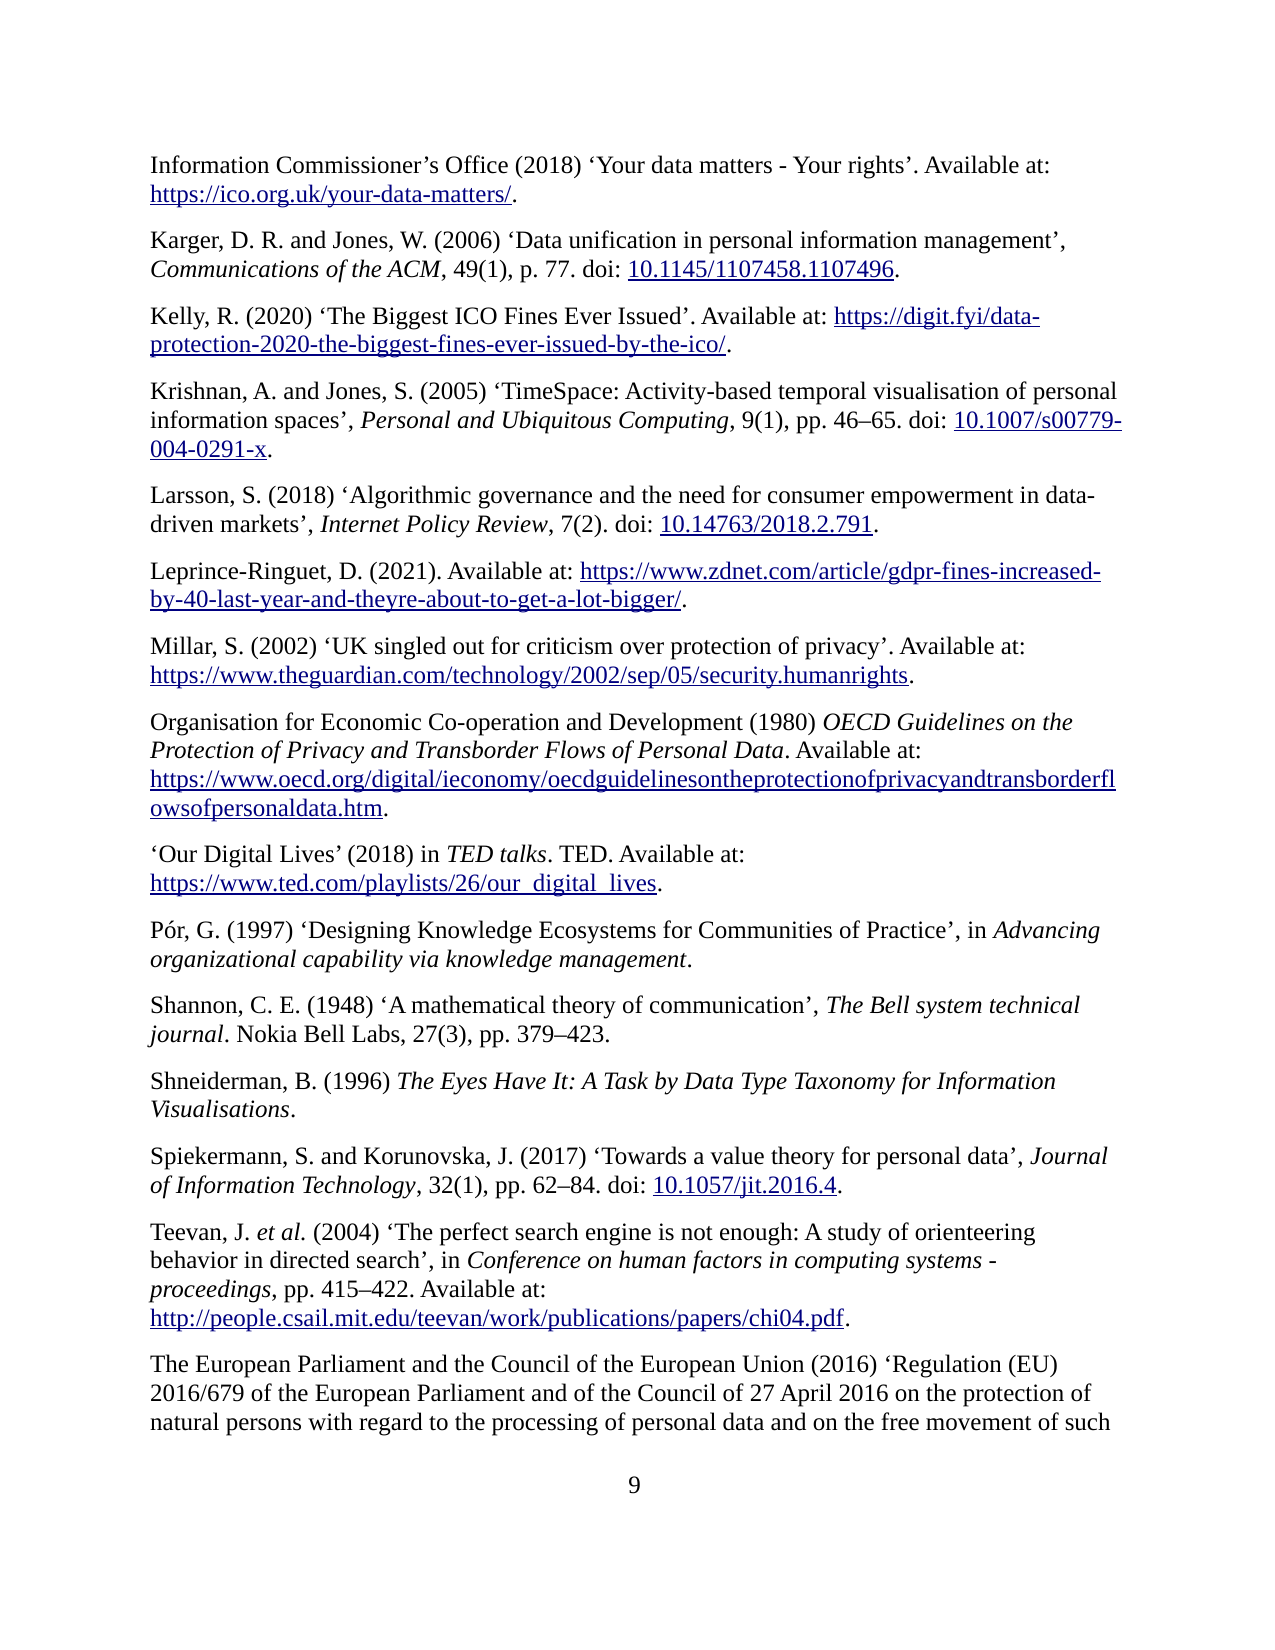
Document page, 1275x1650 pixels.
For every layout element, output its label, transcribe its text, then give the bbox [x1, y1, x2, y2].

text Krishnan, A. and Jones, S. (2005) ‘TimeSpace: Activity-based temporal visualisation of personal information spaces’, Personal and Ubiquitous Computing, 9(1), pp. 46–65. doi: 10.1007/s00779-004-0291-x. [150, 376, 1125, 462]
text Organisation for Economic Co-operation and Development (1980) OECD Guidelines on the Protection of Privacy and Transborder Flows of Personal Data. Available at: https://www.oecd.org/digital/ieconomy/oecdguidelinesontheprotectionofprivacyandtransborderflowsofpersonaldata.htm. [150, 707, 1125, 822]
text ‘Our Digital Lives’ (2018) in TED talks. TED. Available at: https://www.ted.com/playlists/26/our_digital_lives. [150, 839, 1125, 897]
text The European Parliament and the Council of the European Union (2016) ‘Regulation (EU) 2016/679 of the European Parliament and of the Council of 27 April 2016 on the protection of natural persons with regard to the processing of personal data and on the free movement of such [150, 1349, 1125, 1436]
text Kelly, R. (2020) ‘The Biggest ICO Fines Ever Issued’. Available at: https://digit.fyi/data-protection-2020-the-biggest-fines-ever-issued-by-the-ico/. [150, 301, 1125, 358]
text Shneiderman, B. (1996) The Eyes Have It: A Task by Data Type Taxonomy for Information Visualisations. [150, 1066, 1125, 1123]
text Leprince-Ringuet, D. (2021). Available at: https://www.zdnet.com/article/gdpr-fines-increased-by-40-last-year-and-theyre-about-to-get-a-lot-bigger/. [150, 556, 1125, 613]
text Karger, D. R. and Jones, W. (2006) ‘Data unification in personal information management’, Communications of the ACM, 49(1), p. 77. doi: 10.1145/1107458.1107496. [150, 225, 1125, 283]
text Information Commissioner’s Office (2018) ‘Your data matters - Your rights’. Available at: https://ico.org.uk/your-data-matters/. [150, 150, 1125, 207]
text Pór, G. (1997) ‘Designing Knowledge Ecosystems for Communities of Practice’, in Advancing organizational capability via knowledge management. [150, 915, 1125, 972]
text Shannon, C. E. (1948) ‘A mathematical theory of communication’, The Bell system technical journal. Nokia Bell Labs, 27(3), pp. 379–423. [150, 990, 1125, 1048]
text Spiekermann, S. and Korunovska, J. (2017) ‘Towards a value theory for personal data’, Journal of Information Technology, 32(1), pp. 62–84. doi: 10.1057/jit.2016.4. [150, 1141, 1125, 1199]
text Larsson, S. (2018) ‘Algorithmic governance and the need for consumer empowerment in data-driven markets’, Internet Policy Review, 7(2). doi: 10.14763/2018.2.791. [150, 480, 1125, 538]
text Teevan, J. et al. (2004) ‘The perfect search engine is not enough: A study of orienteering behavior in directed search’, in Conference on human factors in computing systems - proceedings, pp. 415–422. Available at: http://people.csail.mit.edu/teevan/work/publications/papers/chi04.pdf. [150, 1217, 1125, 1332]
text Millar, S. (2002) ‘UK singled out for criticism over protection of privacy’. Available at: https://www.theguardian.com/technology/2002/sep/05/security.humanrights. [150, 631, 1125, 689]
